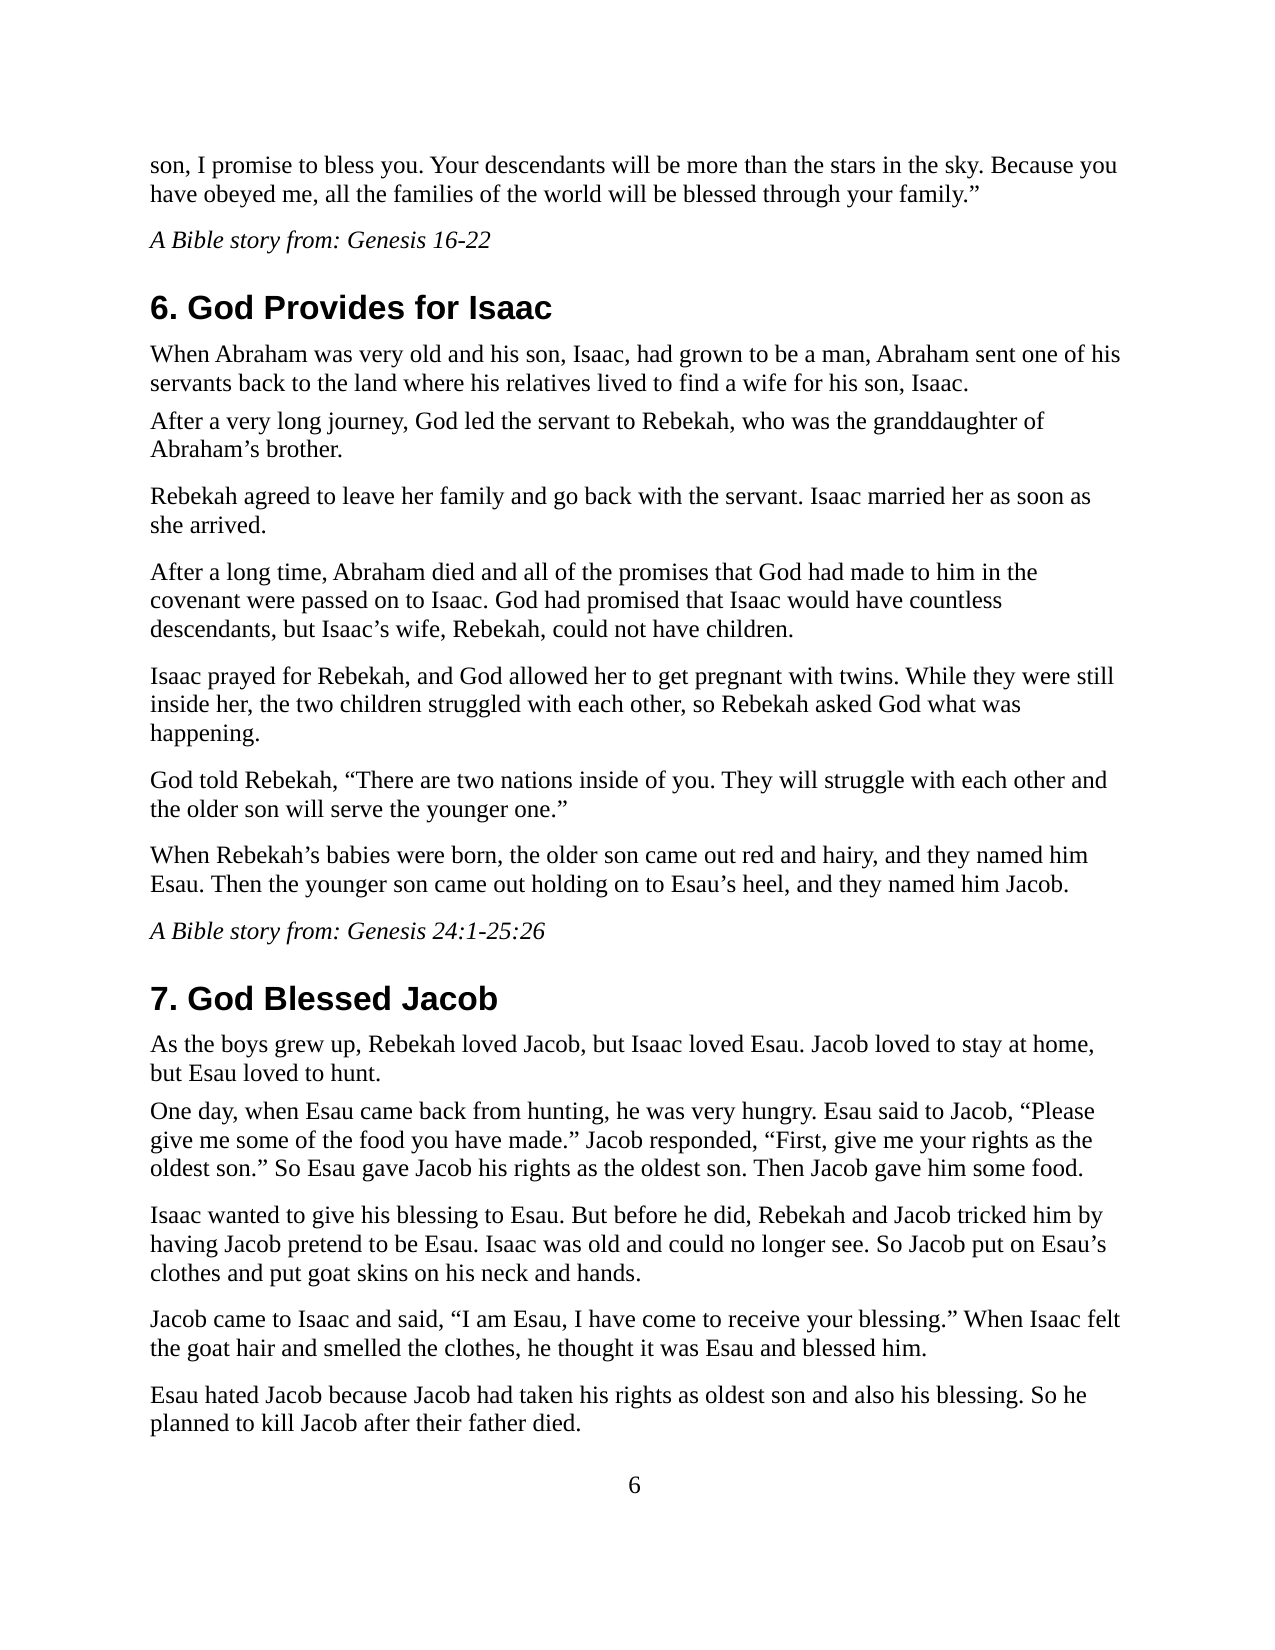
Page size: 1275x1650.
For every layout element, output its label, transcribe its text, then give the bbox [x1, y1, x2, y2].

text A Bible story from: Genesis 16-22 [150, 225, 1125, 254]
text When Rebekah’s babies were born, the older son came out red and hairy, and they named him Esau. Then the younger son came out holding on to Esau’s heel, and they named him Jacob. [150, 840, 1125, 898]
text son, I promise to bless you. Your descendants will be more than the stars in the sky. Because you have obeyed me, all the families of the world will be blessed through your family.” [150, 150, 1125, 207]
subtitle 7. God Blessed Jacob [150, 978, 1125, 1017]
text When Abraham was very old and his son, Isaac, had grown to be a man, Abraham sent one of his servants back to the land where his relatives lived to find a wife for his son, Isaac. [150, 339, 1125, 397]
text Rebekah agreed to leave her family and go back with the servant. Isaac married her as soon as she arrived. [150, 481, 1125, 539]
text God told Rebekah, “There are two nations inside of you. They will struggle with each other and the older son will serve the younger one.” [150, 765, 1125, 822]
subtitle 6. God Provides for Isaac [150, 288, 1125, 327]
text After a very long journey, God led the servant to Rebekah, who was the granddaughter of Abraham’s brother. [150, 406, 1125, 463]
text One day, when Esau came back from hunting, he was very hungry. Esau said to Jacob, “Please give me some of the food you have made.” Jacob responded, “First, give me your rights as the oldest son.” So Esau gave Jacob his rights as the oldest son. Then Jacob gave him some food. [150, 1096, 1125, 1182]
text Isaac prayed for Rebekah, and God allowed her to get pregnant with twins. While they were still inside her, the two children struggled with each other, so Rebekah asked God what was happening. [150, 661, 1125, 747]
text A Bible story from: Genesis 24:1-25:26 [150, 916, 1125, 944]
text Jacob came to Isaac and said, “I am Esau, I have come to receive your blessing.” When Isaac felt the goat hair and smelled the clothes, he thought it was Esau and blessed him. [150, 1304, 1125, 1362]
text Esau hated Jacob because Jacob had taken his rights as oldest son and also his blessing. So he planned to kill Jacob after their father died. [150, 1380, 1125, 1437]
text After a long time, Abraham died and all of the promises that God had made to him in the covenant were passed on to Isaac. God had promised that Isaac would have countless descendants, but Isaac’s wife, Rebekah, could not have children. [150, 557, 1125, 643]
text As the boys grew up, Rebekah loved Jacob, but Isaac loved Esau. Jacob loved to stay at home, but Esau loved to hunt. [150, 1029, 1125, 1087]
text Isaac wanted to give his blessing to Esau. But before he did, Rebekah and Jacob tricked him by having Jacob pretend to be Esau. Isaac was old and could no longer see. So Jacob put on Esau’s clothes and put goat skins on his neck and hands. [150, 1200, 1125, 1286]
